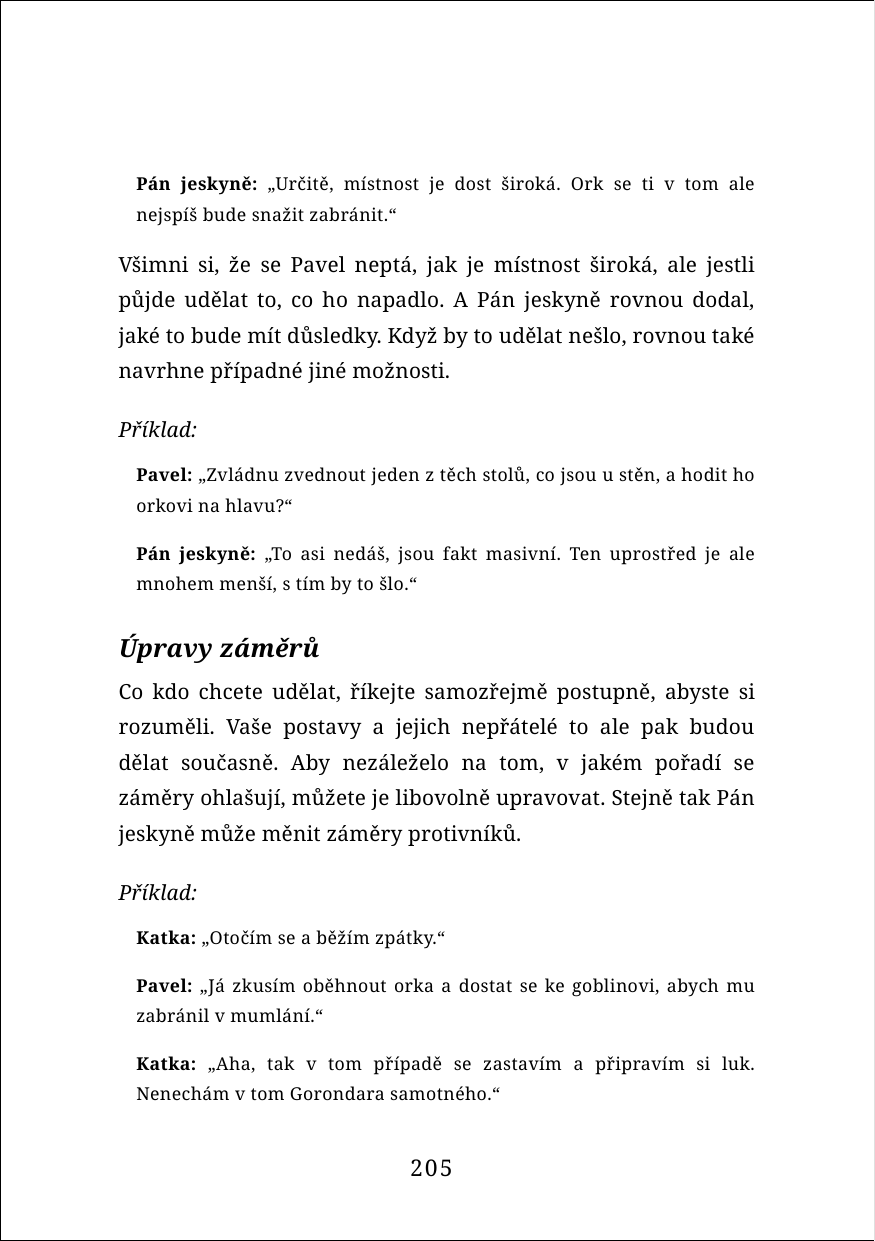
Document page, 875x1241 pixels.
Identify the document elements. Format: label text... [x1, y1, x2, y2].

text Pán jeskyně: „Určitě, místnost je dost široká. Ork se ti v tom ale nejspíš bude snažit zabránit.“ [136, 172, 756, 226]
text Pavel: „Já zkusím oběhnout orka a dostat se ke goblinovi, abych mu zabránil v mumlání.“ [136, 973, 756, 1028]
text Katka: „Aha, tak v tom případě se zastavím a připravím si luk. Nenechám v tom Gorondara samotného.“ [136, 1051, 756, 1106]
text Pavel: „Zvládnu zvednout jeden z těch stolů, co jsou u stěn, a hodit ho orkovi na hlavu?“ [136, 463, 756, 517]
text Co kdo chcete udělat, říkejte samozřejmě postupně, abyste si rozuměli. Vaše postavy a jejich nepřátelé to ale pak budou dělat současně. Aby nezáleželo na tom, v jakém pořadí se záměry ohlašují, můžete je libovolně upravovat. Stejně tak Pán jeskyně může měnit záměry protivníků. [118, 677, 756, 847]
text Příklad: [118, 416, 756, 444]
text Příklad: [118, 878, 756, 906]
text Pán jeskyně: „To asi nedáš, jsou fakt masivní. Ten uprostřed je ale mnohem menší, s tím by to šlo.“ [136, 541, 756, 595]
text Katka: „Otočím se a běžím zpátky.“ [136, 925, 756, 949]
text Všimni si, že se Pavel neptá, jak je místnost široká, ale jestli půjde udělat to, co ho napadlo. A Pán jeskyně rovnou dodal, jaké to bude mít důsledky. Když by to udělat nešlo, rovnou také navrhne případné jiné možnosti. [118, 250, 756, 385]
subtitle Úpravy záměrů [118, 631, 756, 665]
